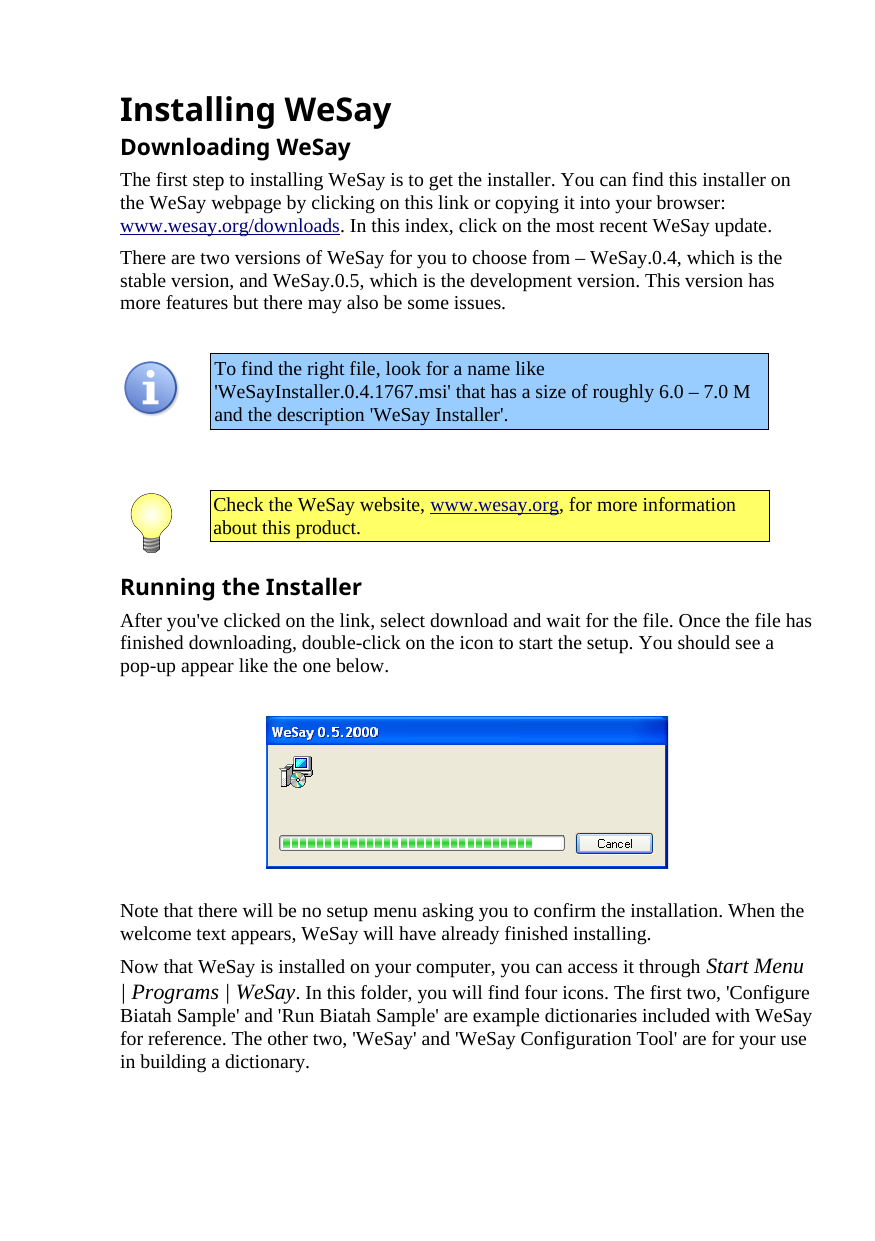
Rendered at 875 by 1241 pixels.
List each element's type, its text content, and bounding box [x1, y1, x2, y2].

text To find the right file, look for a name like 'WeSayInstaller.0.4.1767.msi' that has a size of roughly 6.0 – 7.0 M and the description 'WeSay Installer'. [211, 354, 768, 429]
text After you've clicked on the link, select download and wait for the file. Once the file has finished downloading, double-click on the icon to start the setup. You should see a pop-up appear like the one below. [120, 608, 814, 677]
text Check the WeSay website, www.wesay.org, for more information about this product. [211, 491, 769, 541]
subtitle Installing WeSay [120, 87, 814, 131]
text Now that WeSay is installed on your computer, you can access it through Start Menu | Programs | WeSay. In this folder, you will find four icons. The first two, 'Configure Biatah Sample' and 'Run Biatah Sample' are example dictionaries included with WeSay for reference. The other two, 'WeSay' and 'WeSay Configuration Tool' are for your use in building a dictionary. [120, 953, 814, 1072]
picture [266, 716, 669, 869]
text The first step to installing WeSay is to get the installer. You can find this installer on the WeSay webpage by clicking on this link or copying it into your browser: www.wesay.org/downloads. In this index, click on the most recent WeSay update. [120, 168, 814, 237]
picture [120, 357, 181, 418]
text Note that there will be no setup menu asking you to confirm the installation. When the welcome text appears, WeSay will have already finished installing. [120, 686, 814, 944]
subtitle Running the Installer [120, 572, 814, 602]
text There are two versions of WeSay for you to choose from – WeSay.0.4, which is the stable version, and WeSay.0.5, which is the development version. This version has more features but there may also be some issues. [120, 246, 814, 314]
subtitle Downloading WeSay [120, 131, 814, 162]
picture [120, 492, 181, 553]
